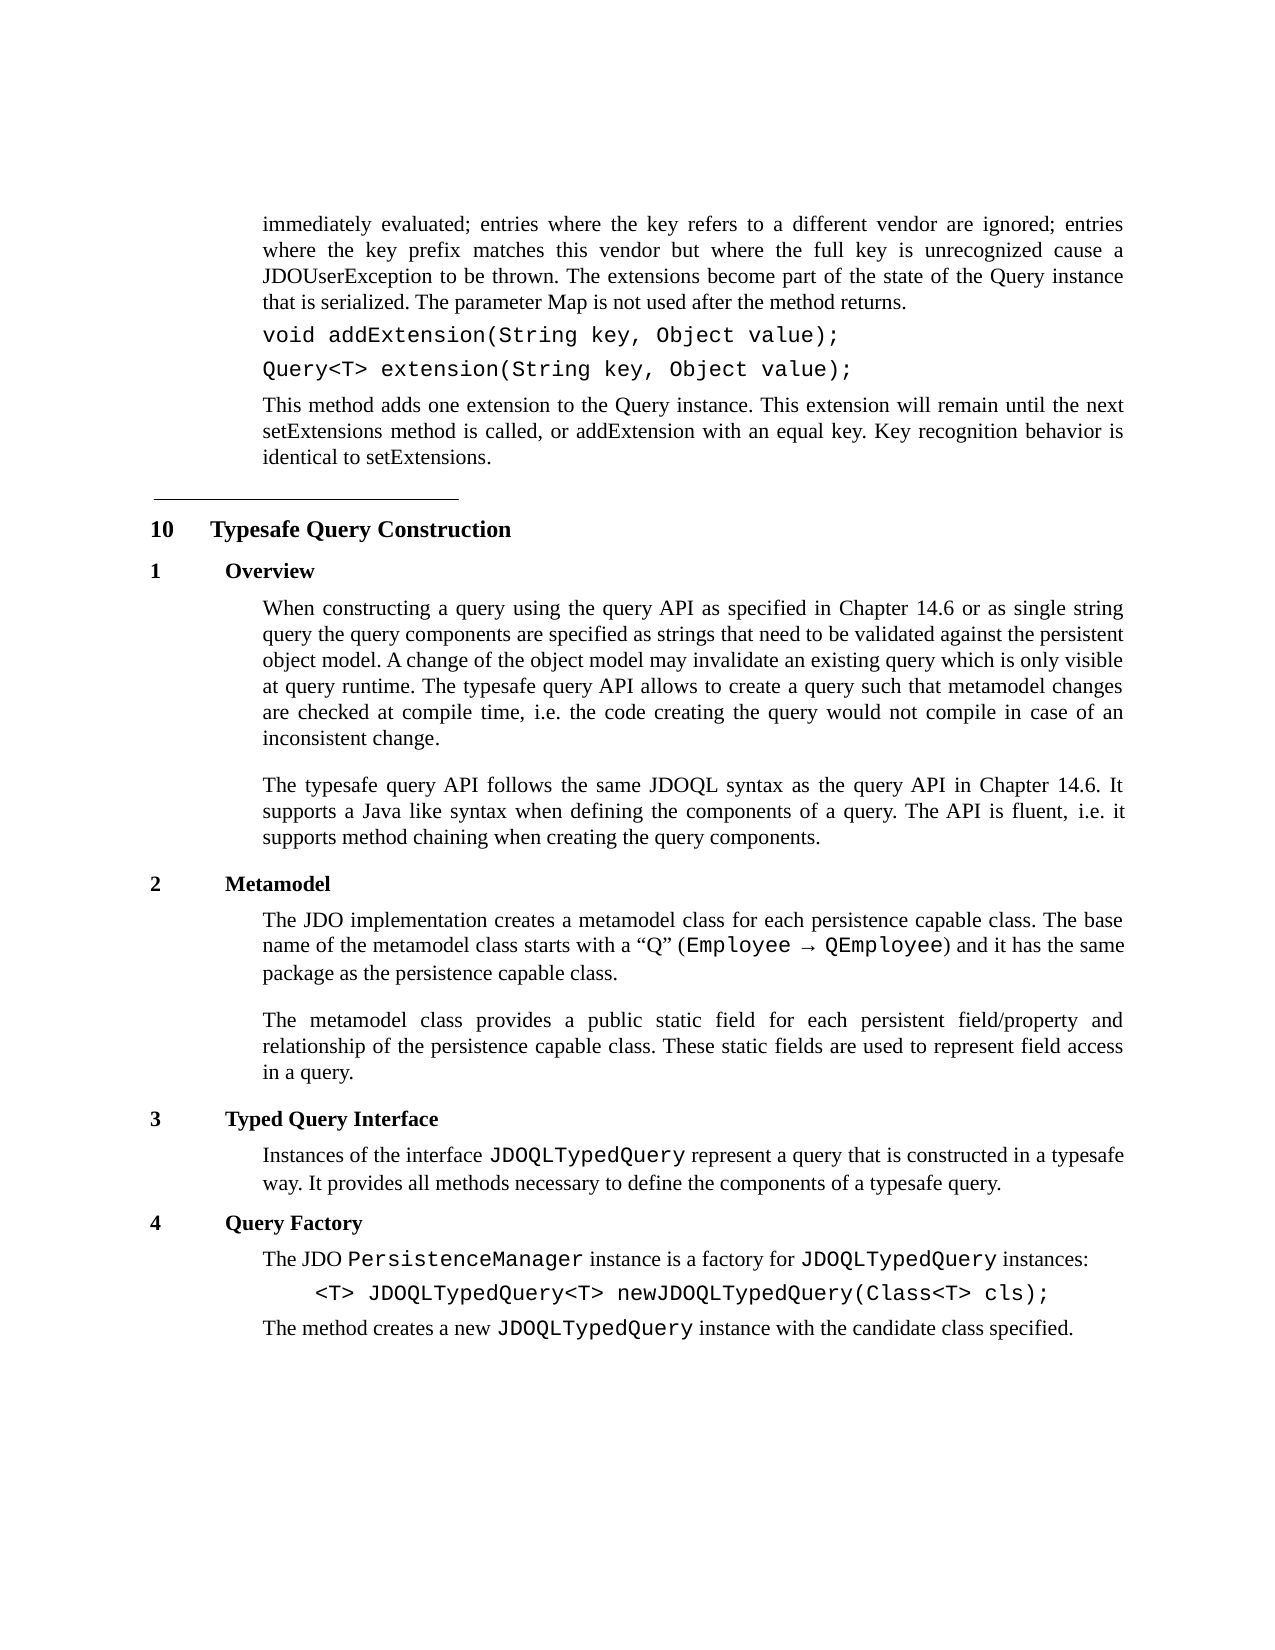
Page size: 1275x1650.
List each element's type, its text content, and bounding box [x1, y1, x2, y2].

text The JDO PersistenceManager instance is a factory for JDOQLTypedQuery instances: [262, 1246, 1125, 1273]
subtitle Metamodel [150, 870, 1125, 896]
text <T> JDOQLTypedQuery<T> newJDOQLTypedQuery(Class<T> cls); [262, 1281, 1125, 1307]
subtitle Typesafe Query Construction [150, 515, 1125, 543]
subtitle Typed Query Interface [150, 1105, 1125, 1131]
text When constructing a query using the query API as specified in Chapter 14.6 or as single string query the query components are specified as strings that need to be validated against the persistent object model. A change of the object model may invalidate an existing query which is only visible at query runtime. The typesafe query API allows to create a query such that metamodel changes are checked at compile time, i.e. the code creating the query would not compile in case of an inconsistent change. [262, 594, 1125, 750]
subtitle Overview [150, 557, 1125, 583]
text Query<T> extension(String key, Object value); [262, 357, 1125, 383]
text The method creates a new JDOQLTypedQuery instance with the candidate class specified. [262, 1315, 1125, 1342]
text void addExtension(String key, Object value); [262, 322, 1125, 348]
text The typesafe query API follows the same JDOQL syntax as the query API in Chapter 14.6. It supports a Java like syntax when defining the components of a query. The API is fluent, i.e. it supports method chaining when creating the query components. [262, 771, 1125, 849]
text immediately evaluated; entries where the key refers to a different vendor are ignored; entries where the key prefix matches this vendor but where the full key is unrecognized cause a JDOUserException to be thrown. The extensions become part of the state of the Query instance that is serialized. The parameter Map is not used after the method returns. [262, 210, 1125, 314]
text Instances of the interface JDOQLTypedQuery represent a query that is constructed in a typesafe way. It provides all methods necessary to define the components of a typesafe query. [262, 1142, 1125, 1195]
subtitle Query Factory [150, 1209, 1125, 1235]
text This method adds one extension to the Query instance. This extension will remain until the next setExtensions method is called, or addExtension with an equal key. Key recognition behavior is identical to setExtensions. [262, 391, 1125, 469]
text The JDO implementation creates a metamodel class for each persistence capable class. The base name of the metamodel class starts with a “Q” (Employee → QEmployee) and it has the same package as the persistence capable class. [262, 906, 1125, 985]
text The metamodel class provides a public static field for each persistent field/property and relationship of the persistence capable class. These static fields are used to represent field access in a query. [262, 1006, 1125, 1084]
